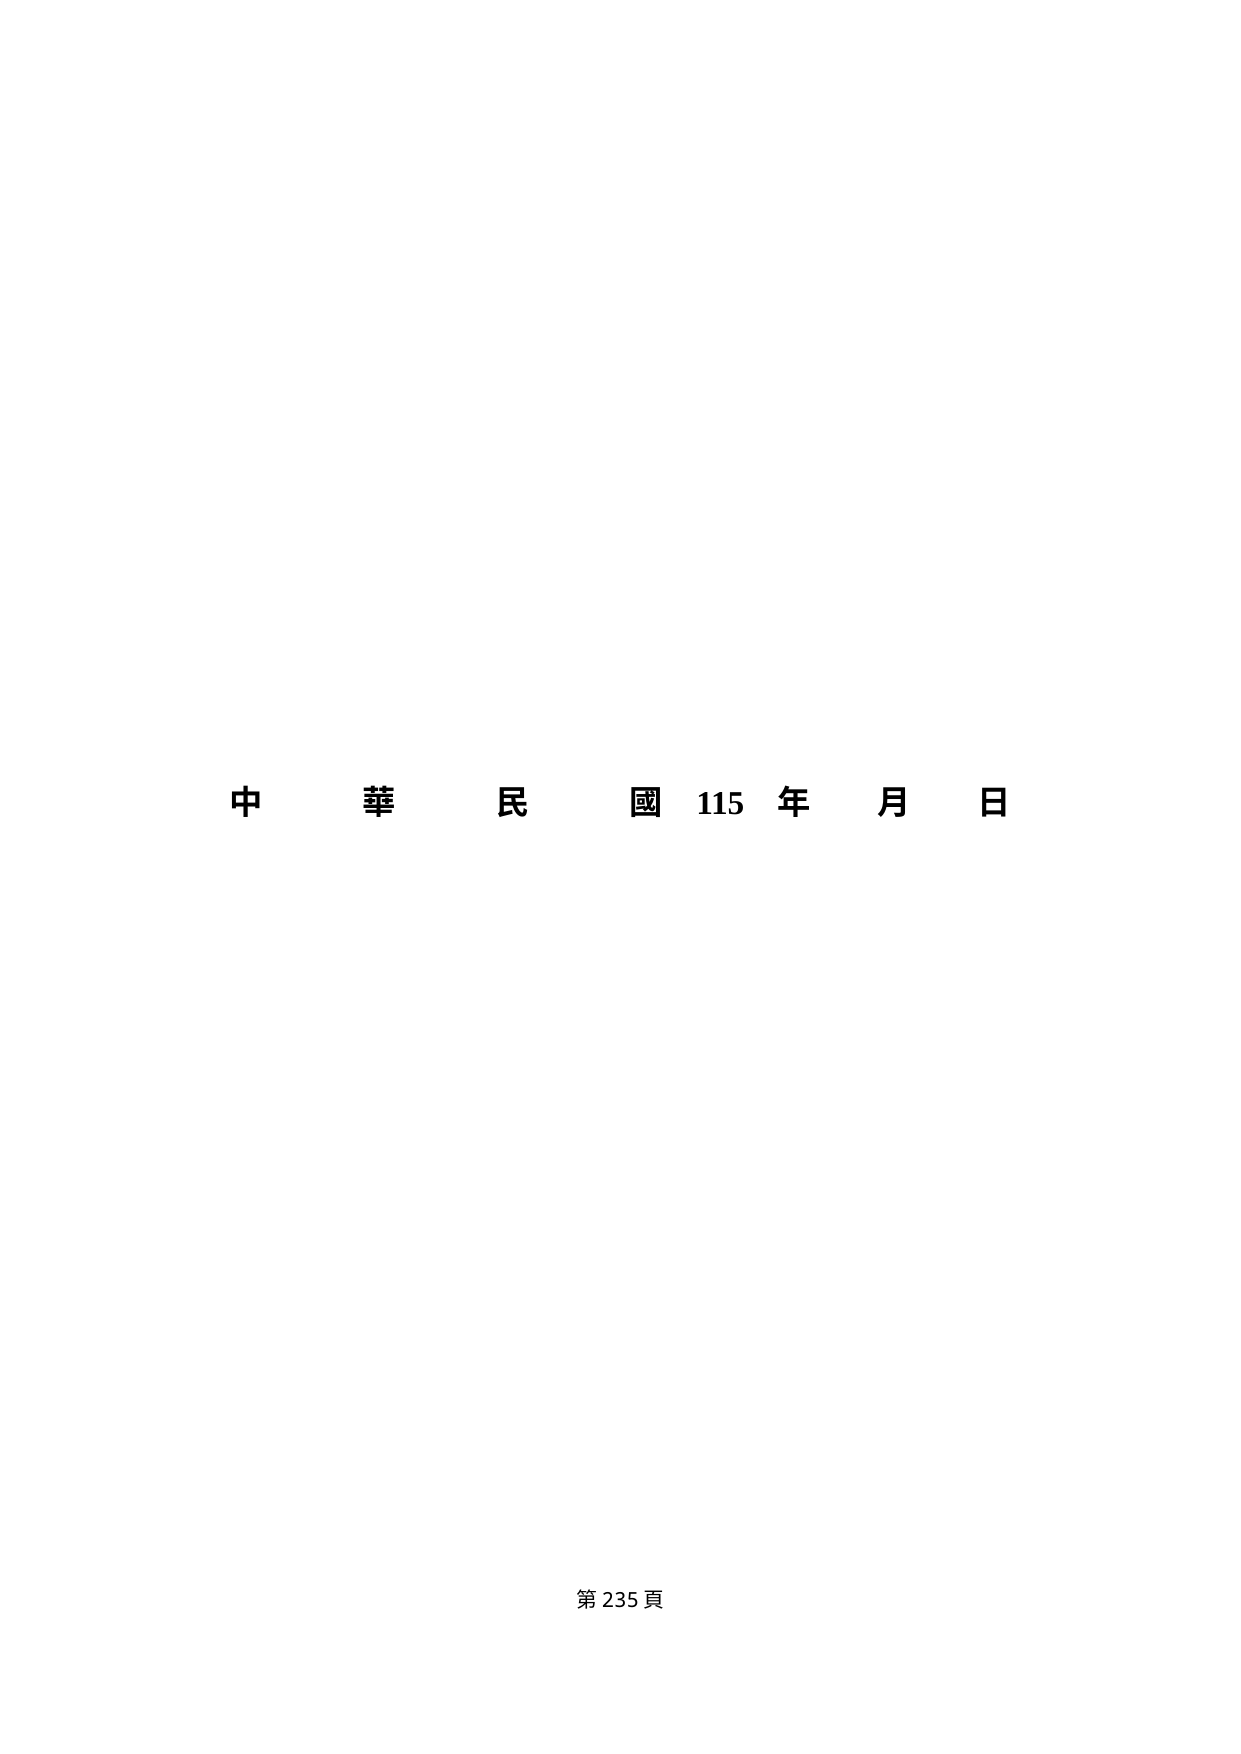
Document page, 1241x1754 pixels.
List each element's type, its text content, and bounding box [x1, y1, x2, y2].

text 中 華 民 國 115 年 月 日 [118, 758, 1122, 821]
